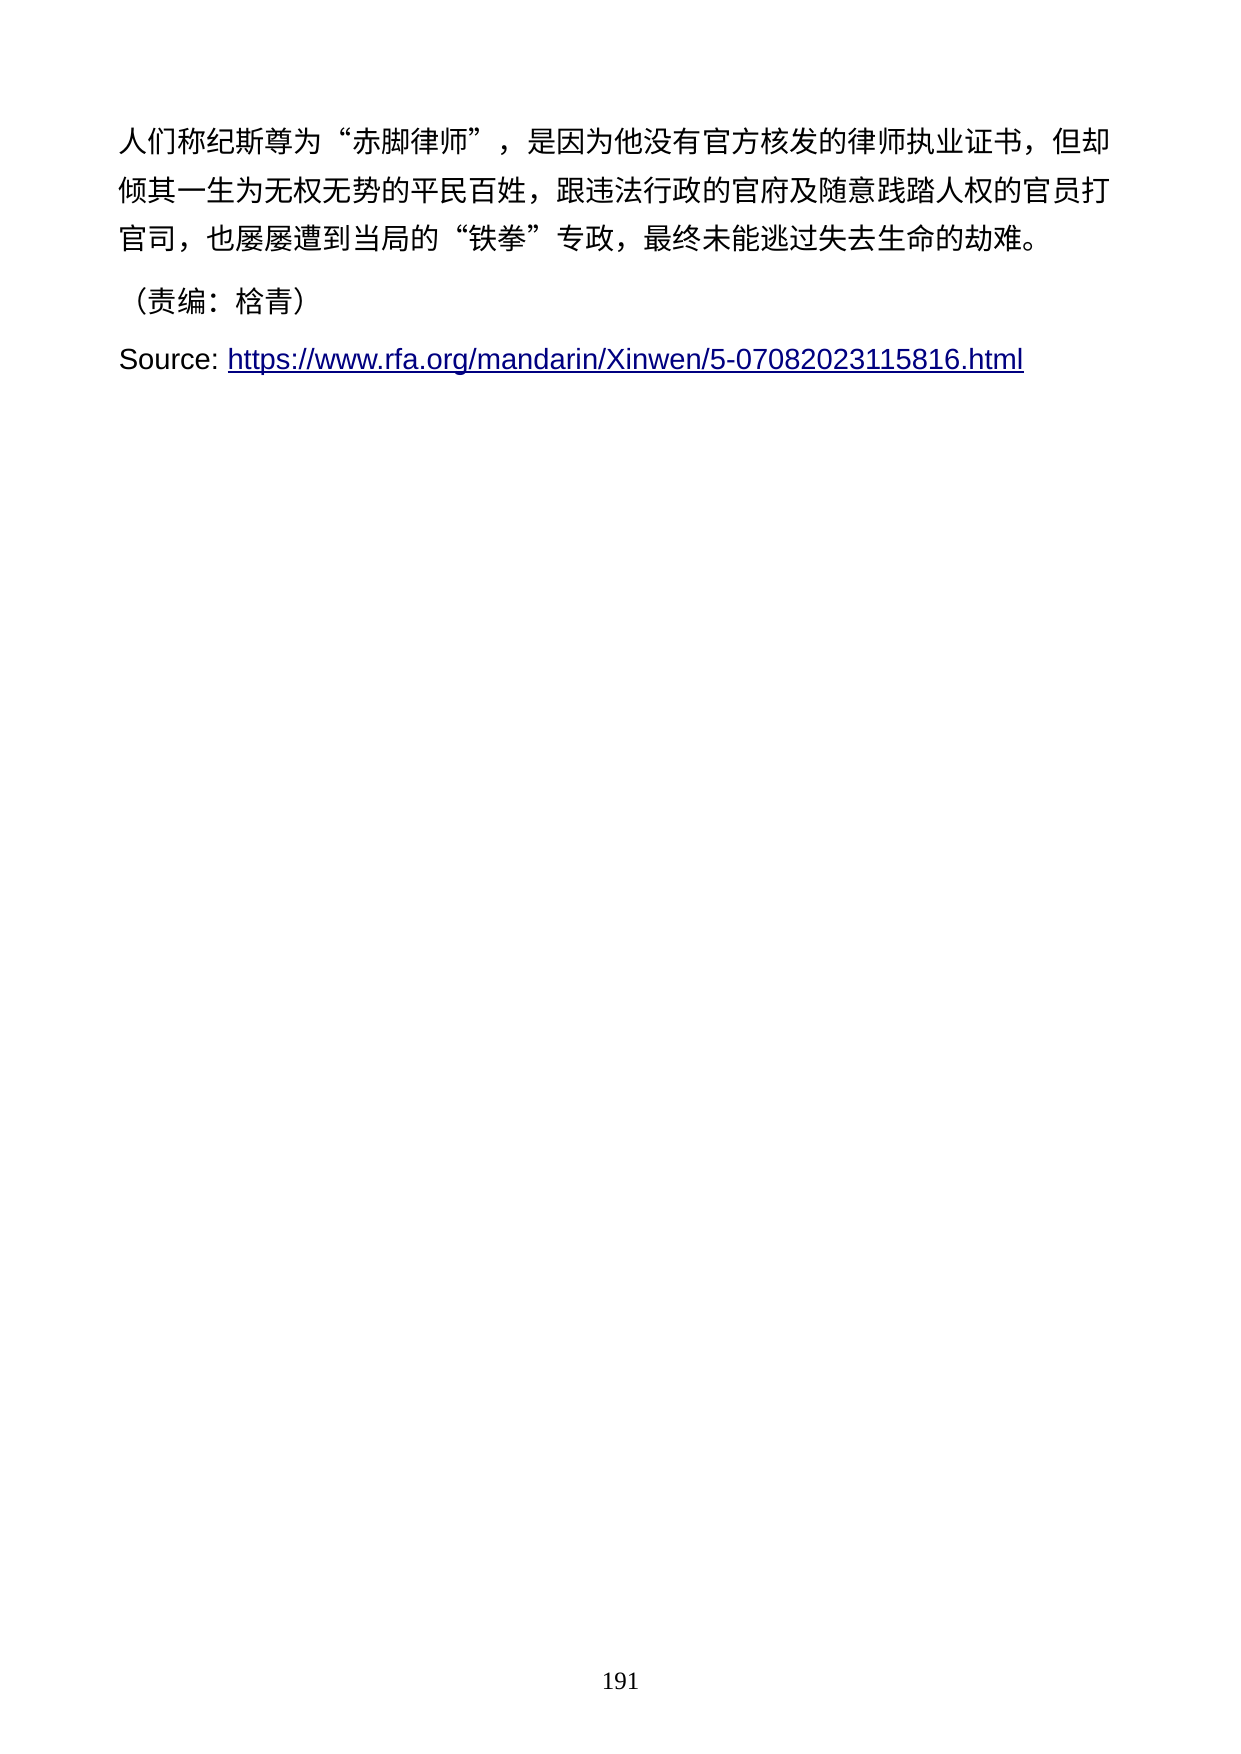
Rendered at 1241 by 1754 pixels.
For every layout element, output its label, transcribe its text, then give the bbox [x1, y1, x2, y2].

text （责编：梒青） [118, 279, 1122, 321]
text 人们称纪斯尊为“赤脚律师”，是因为他没有官方核发的律师执业证书，但却倾其一生为无权无势的平民百姓，跟违法行政的官府及随意践踏人权的官员打官司，也屡屡遭到当局的“铁拳”专政，最终未能逃过失去生命的劫难。 [118, 118, 1122, 258]
text Source: https://www.rfa.org/mandarin/Xinwen/5-07082023115816.html [118, 342, 1122, 375]
